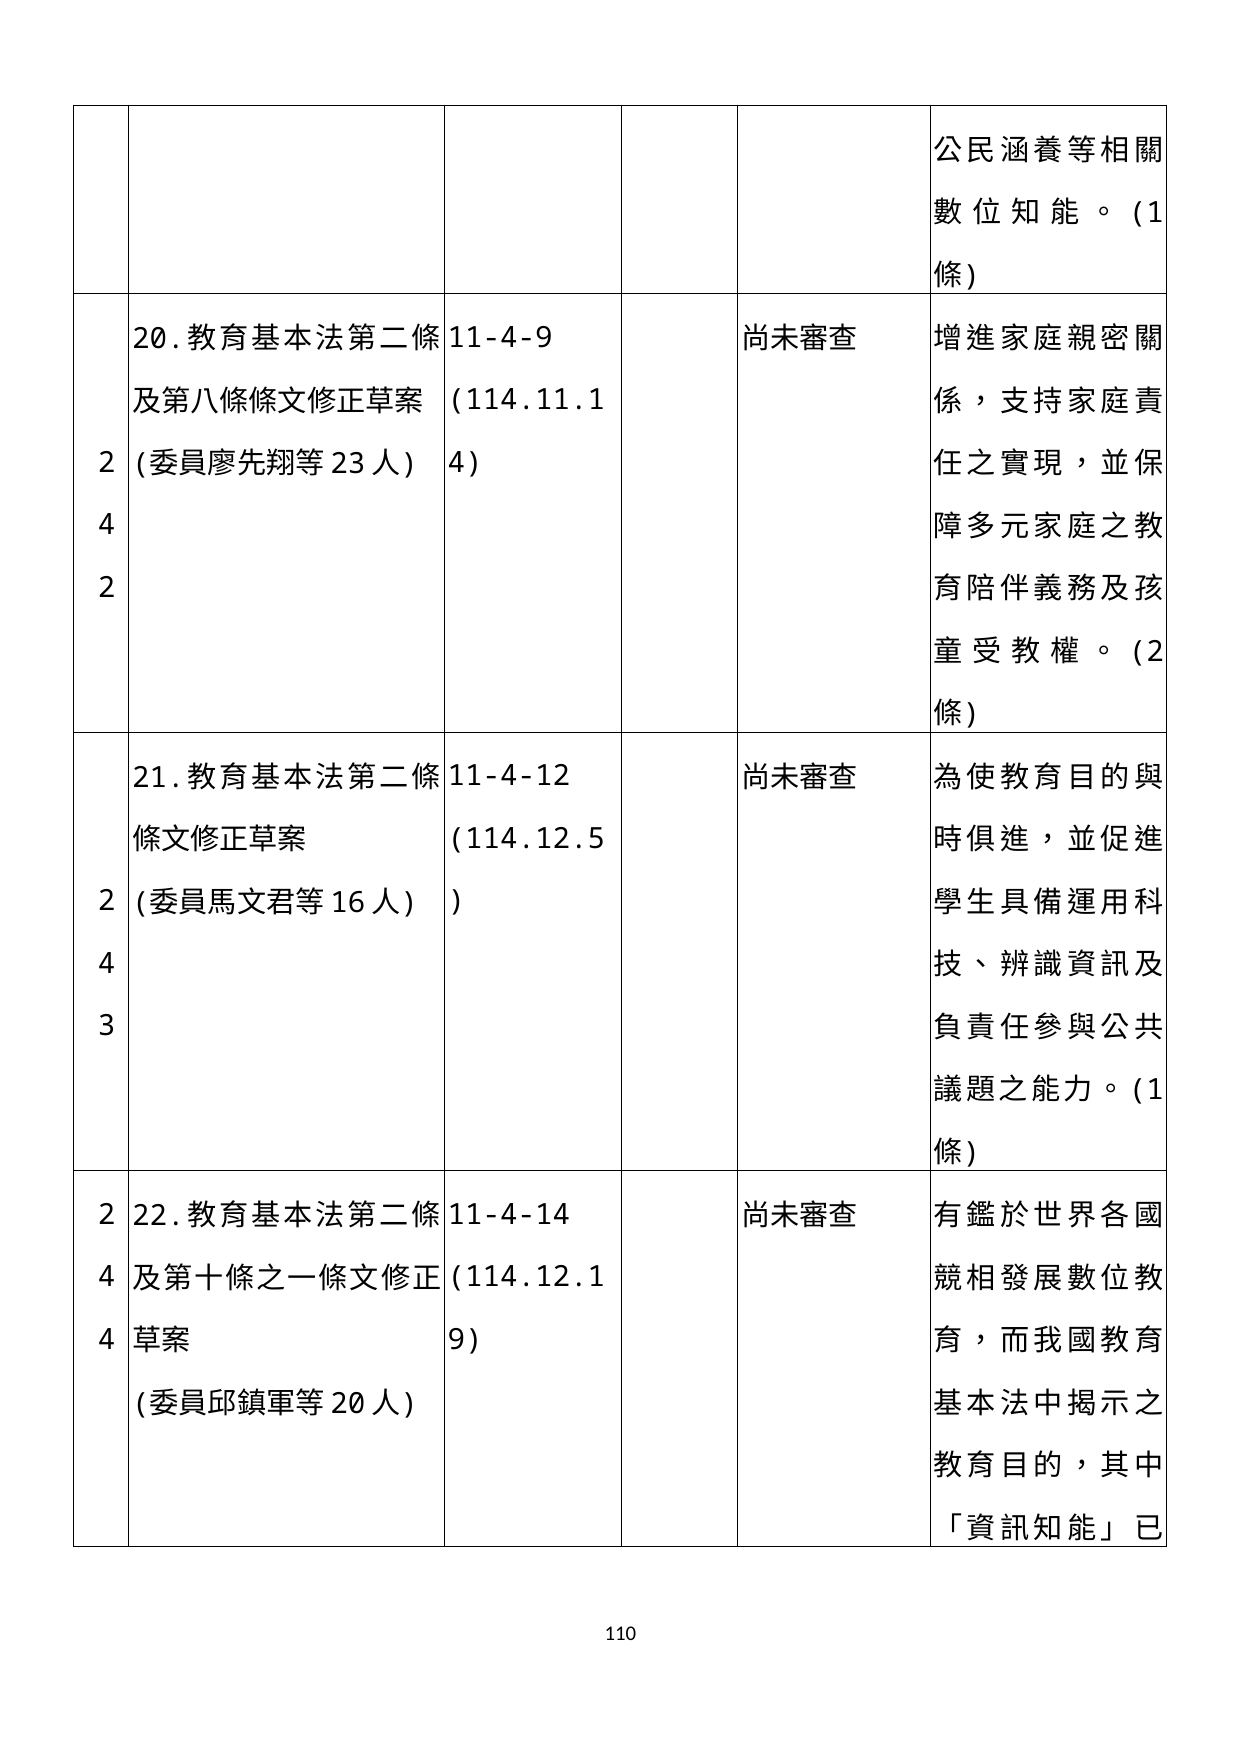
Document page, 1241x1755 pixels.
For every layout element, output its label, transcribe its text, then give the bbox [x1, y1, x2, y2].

table_cell 11-4-9 (114.11.14) [445, 294, 621, 732]
table_cell 11-4-14 (114.12.19) [445, 1171, 621, 1546]
table_cell [622, 733, 737, 1170]
table_cell [74, 733, 128, 1170]
table_cell 21.教育基本法第二條條文修正草案 (委員馬文君等16人) [129, 733, 444, 1170]
table_cell 22.教育基本法第二條及第十條之一條文修正草案 (委員邱鎮軍等20人) [129, 1171, 444, 1546]
table_cell 20.教育基本法第二條及第八條條文修正草案 (委員廖先翔等23人) [129, 294, 444, 732]
table_cell [622, 106, 737, 293]
table_cell [74, 106, 128, 293]
table_cell 有鑑於世界各國競相發展數位教育，而我國教育基本法中揭示之教育目的，其中「資訊知能」已 [931, 1171, 1166, 1546]
table_cell [622, 1171, 737, 1546]
table_cell [74, 1171, 128, 1546]
table_cell [74, 294, 128, 732]
table_cell [622, 294, 737, 732]
table_cell [738, 106, 930, 293]
table_cell 尚未審查 [738, 294, 930, 732]
table_cell 11-4-12 (114.12.5) [445, 733, 621, 1170]
table_cell 尚未審查 [738, 733, 930, 1170]
table_cell 增進家庭親密關係，支持家庭責任之實現，並保障多元家庭之教育陪伴義務及孩童受教權。(2條) [931, 294, 1166, 732]
table_cell [129, 106, 444, 293]
table_cell 公民涵養等相關數位知能。(1條) [931, 106, 1166, 293]
table_cell [445, 106, 621, 293]
table_cell 尚未審查 [738, 1171, 930, 1546]
table_cell 為使教育目的與時俱進，並促進學生具備運用科技、辨識資訊及負責任參與公共議題之能力。(1條) [931, 733, 1166, 1170]
